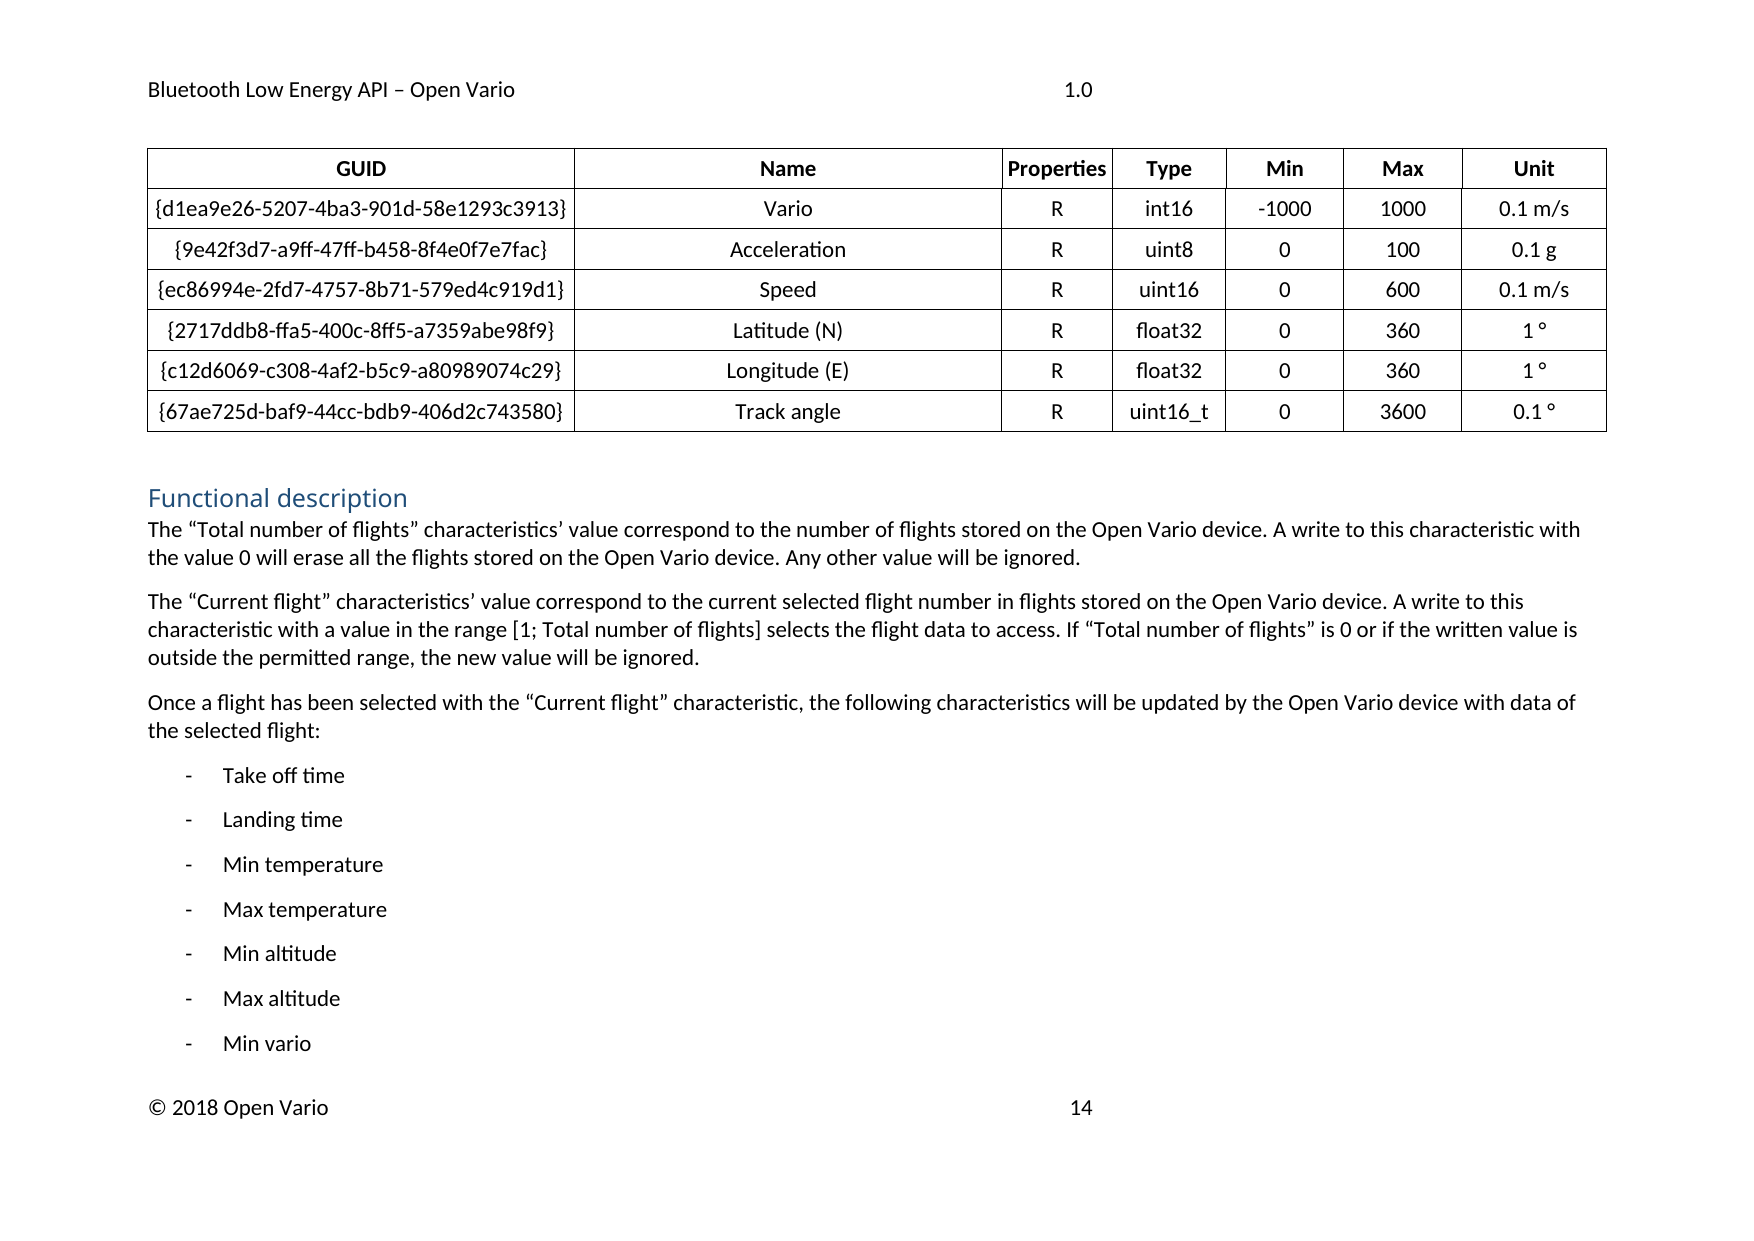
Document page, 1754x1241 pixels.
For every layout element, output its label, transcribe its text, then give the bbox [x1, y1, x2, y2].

list Min altitude [185, 939, 1606, 968]
table_cell R [1002, 270, 1112, 309]
text The “Total number of flights” characteristics’ value correspond to the number of flights stored on the Open Vario device. A write to this characteristic with the value 0 will erase all the flights stored on the Open Vario device. Any other value will be ignored. [148, 515, 1606, 571]
table_cell 0.1 ° [1462, 391, 1606, 431]
table_cell 1 ° [1462, 351, 1606, 390]
table_cell R [1002, 189, 1112, 228]
table_cell uint16_t [1113, 391, 1225, 431]
table_cell int16 [1113, 189, 1225, 228]
table_cell R [1002, 351, 1112, 390]
text The “Current flight” characteristics’ value correspond to the current selected flight number in flights stored on the Open Vario device. A write to this characteristic with a value in the range [1; Total number of flights] selects the flight data to access. If “Total number of flights” is 0 or if the written value is outside the permitted range, the new value will be ignored. [148, 587, 1606, 671]
table_cell 0 [1226, 391, 1343, 431]
table_cell Track angle [575, 391, 1001, 431]
table_cell {9e42f3d7-a9ff-47ff-b458-8f4e0f7e7fac} [148, 229, 574, 269]
table_cell Acceleration [575, 229, 1001, 269]
table_cell 0 [1226, 310, 1343, 350]
table_header Max [1344, 149, 1462, 188]
table_cell float32 [1113, 351, 1225, 390]
subtitle Functional description [148, 481, 1606, 515]
table_cell 0.1 m/s [1462, 189, 1606, 228]
table_cell Speed [575, 270, 1001, 309]
table_cell uint16 [1113, 270, 1225, 309]
table_header Min [1227, 149, 1343, 188]
table_cell {ec86994e-2fd7-4757-8b71-579ed4c919d1} [148, 270, 574, 309]
list Take off time [185, 761, 1606, 789]
table_cell Longitude (E) [575, 351, 1001, 390]
text Once a flight has been selected with the “Current flight” characteristic, the following characteristics will be updated by the Open Vario device with data of the selected flight: [148, 688, 1606, 744]
table_cell R [1002, 310, 1112, 350]
table_cell 0.1 g [1462, 229, 1606, 269]
table_cell 0.1 m/s [1462, 270, 1606, 309]
table_cell 100 [1344, 229, 1461, 269]
table_cell -1000 [1226, 189, 1343, 228]
table_cell 360 [1344, 310, 1461, 350]
table_header Unit [1463, 149, 1606, 188]
table_header GUID [148, 149, 574, 188]
table_cell Vario [575, 189, 1001, 228]
list Landing time [185, 806, 1606, 833]
list Min temperature [185, 850, 1606, 878]
table_cell 0 [1226, 351, 1343, 390]
table_cell uint8 [1113, 229, 1225, 269]
table_cell 1000 [1344, 189, 1461, 228]
table_cell Latitude (N) [575, 310, 1001, 350]
list Max altitude [185, 984, 1606, 1012]
list Min vario [185, 1029, 1606, 1057]
table_cell 1 ° [1462, 310, 1606, 350]
table_cell 3600 [1344, 391, 1461, 431]
table_cell {67ae725d-baf9-44cc-bdb9-406d2c743580} [148, 391, 574, 431]
table_header Properties [1003, 149, 1112, 188]
table_cell R [1002, 229, 1112, 269]
table_cell {c12d6069-c308-4af2-b5c9-a80989074c29} [148, 351, 574, 390]
table_cell R [1002, 391, 1112, 431]
table_header Name [575, 149, 1002, 188]
table_cell 600 [1344, 270, 1461, 309]
table_header Type [1113, 149, 1226, 188]
table_cell {d1ea9e26-5207-4ba3-901d-58e1293c3913} [148, 189, 574, 228]
table_cell 0 [1226, 270, 1343, 309]
table_cell 360 [1344, 351, 1461, 390]
table_cell 0 [1226, 229, 1343, 269]
table_cell {2717ddb8-ffa5-400c-8ff5-a7359abe98f9} [148, 310, 574, 350]
table_cell float32 [1113, 310, 1225, 350]
list Max temperature [185, 895, 1606, 923]
